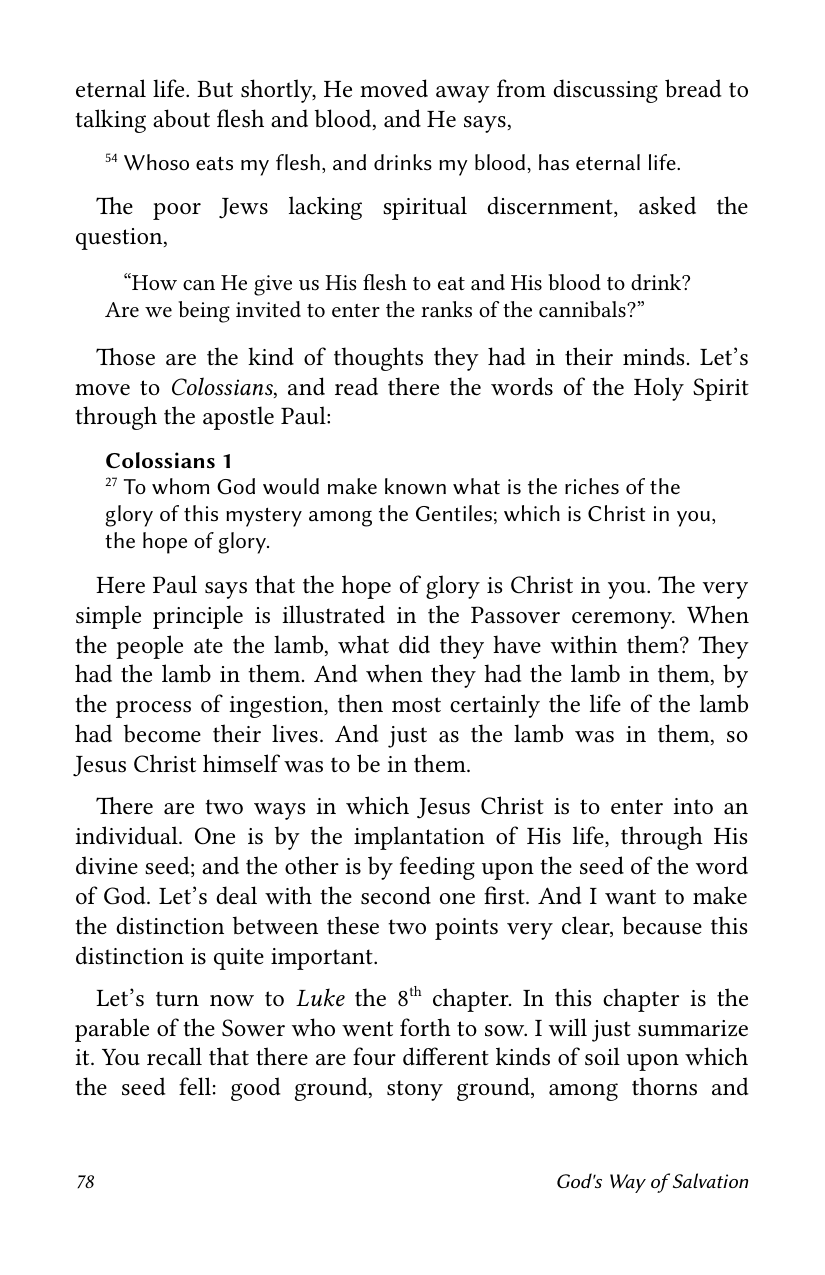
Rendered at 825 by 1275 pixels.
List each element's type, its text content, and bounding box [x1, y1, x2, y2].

text The poor Jews lacking spiritual discernment, asked the question, [75, 192, 750, 251]
text 27 To whom God would make known what is the riches of the glory of this mystery among the Gentiles; which is Christ in you, the hope of glory. [105, 474, 720, 554]
text Here Paul says that the hope of glory is Christ in you. The very simple principle is illustrated in the Passover ceremony. When the people ate the lamb, what did they have within them? They had the lamb in them. And when they had the lamb in them, by the process of ingestion, then most certainly the life of the lamb had become their lives. And just as the lamb was in them, so Jesus Christ himself was to be in them. [75, 571, 750, 779]
text “How can He give us His flesh to eat and His blood to drink? Are we being invited to enter the ranks of the cannibals?” [105, 270, 720, 323]
text 54 Whoso eats my flesh, and drinks my blood, has eternal life. [105, 150, 720, 176]
text eternal life. But shortly, He moved away from discussing bread to talking about flesh and blood, and He says, [75, 75, 750, 133]
text Let’s turn now to Luke the 8th chapter. In this chapter is the parable of the Sower who went forth to sow. I will just summarize it. You recall that there are four different kinds of soil upon which the seed fell: good ground, stony ground, among thorns and [75, 984, 750, 1102]
text There are two ways in which Jesus Christ is to enter into an individual. One is by the implantation of His life, through His divine seed; and the other is by feeding upon the seed of the word of God. Let’s deal with the second one first. And I want to make the distinction between these two points very clear, because this distinction is quite important. [75, 792, 750, 970]
text Those are the kind of thoughts they had in their minds. Let’s move to Colossians, and read there the words of the Holy Spirit through the apostle Paul: [75, 343, 750, 431]
text Colossians 1 [105, 447, 750, 474]
